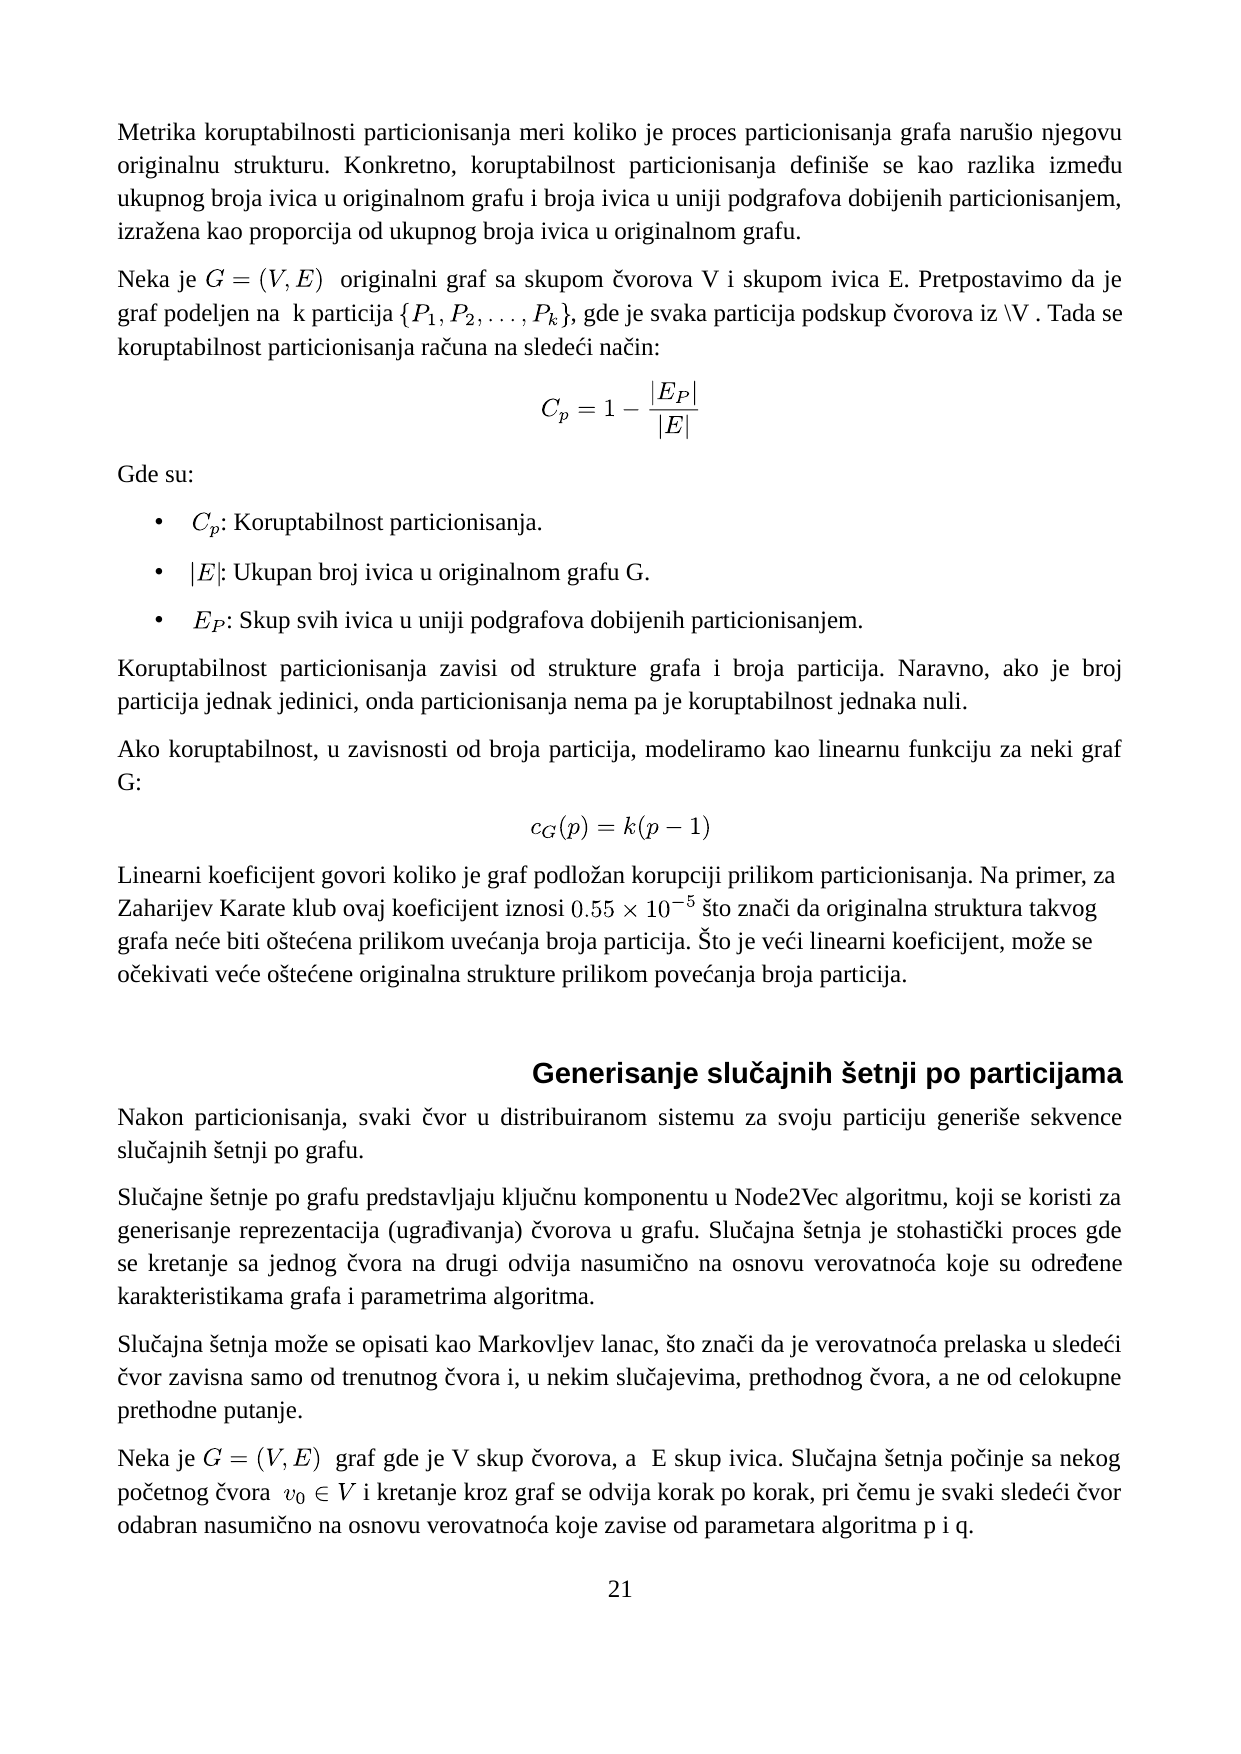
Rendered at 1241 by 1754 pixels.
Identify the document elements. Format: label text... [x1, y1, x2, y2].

text Koruptabilnost particionisanja zavisi od strukture grafa i broja particija. Naravno, ako je broj particija jednak jedinici, onda particionisanja nema pa je koruptabilnost jednaka nuli. [117, 653, 1123, 715]
text Metrika koruptabilnosti particionisanja meri koliko je proces particionisanja grafa narušio njegovu originalnu strukturu. Konkretno, koruptabilnost particionisanja definiše se kao razlika između ukupnog broja ivica u originalnom grafu i broja ivica u uniji podgrafova dobijenih particionisanjem, izražena kao proporcija od ukupnog broja ivica u originalnom grafu. [117, 117, 1123, 245]
text Neka je originalni graf sa skupom čvorova V i skupom ivica E. Pretpostavimo da je graf podeljen na k particija , gde je svaka particija podskup čvorova iz \V . Tada se koruptabilnost particionisanja računa na sledeći način: [117, 264, 1123, 361]
text Slučajne šetnje po grafu predstavljaju ključnu komponentu u Node2Vec algoritmu, koji se koristi za generisanje reprezentacija (ugrađivanja) čvorova u grafu. Slučajna šetnja je stohastički proces gde se kretanje sa jednog čvora na drugi odvija nasumično na osnovu verovatnoća koje su određene karakteristikama grafa i parametrima algoritma. [117, 1182, 1123, 1310]
text Ako koruptabilnost, u zavisnosti od broja particija, modeliramo kao linearnu funkciju za neki graf G: [117, 734, 1123, 796]
list : Skup svih ivica u uniji podgrafova dobijenih particionisanjem. [154, 606, 1123, 634]
text Slučajna šetnja može se opisati kao Markovljev lanac, što znači da je verovatnoća prelaska u sledeći čvor zavisna samo od trenutnog čvora i, u nekim slučajevima, prethodnog čvora, a ne od celokupne prethodne putanje. [117, 1329, 1123, 1424]
list : Koruptabilnost particionisanja. [154, 507, 1123, 538]
subtitle Generisanje slučajnih šetnji po particijama [117, 1056, 1123, 1090]
text Linearni koeficijent govori koliko je graf podložan korupciji prilikom particionisanja. Na primer, za Zaharijev Karate klub ovaj koeficijent iznosi što znači da originalna struktura takvog grafa neće biti oštećena prilikom uvećanja broja particija. Što je veći linearni koeficijent, može se očekivati veće oštećene originalna strukture prilikom povećanja broja particija. [117, 860, 1123, 988]
list : Ukupan broj ivica u originalnom grafu G. [154, 557, 1123, 587]
text Neka je graf gde je V skup čvorova, a E skup ivica. Slučajna šetnja počinje sa nekog početnog čvora i kretanje kroz graf se odvija korak po korak, pri čemu je svaki sledeći čvor odabran nasumično na osnovu verovatnoća koje zavise od parametara algoritma p i q. [117, 1443, 1123, 1539]
text Nakon particionisanja, svaki čvor u distribuiranom sistemu za svoju particiju generiše sekvence slučajnih šetnji po grafu. [117, 1102, 1123, 1163]
text Gde su: [117, 459, 1123, 488]
